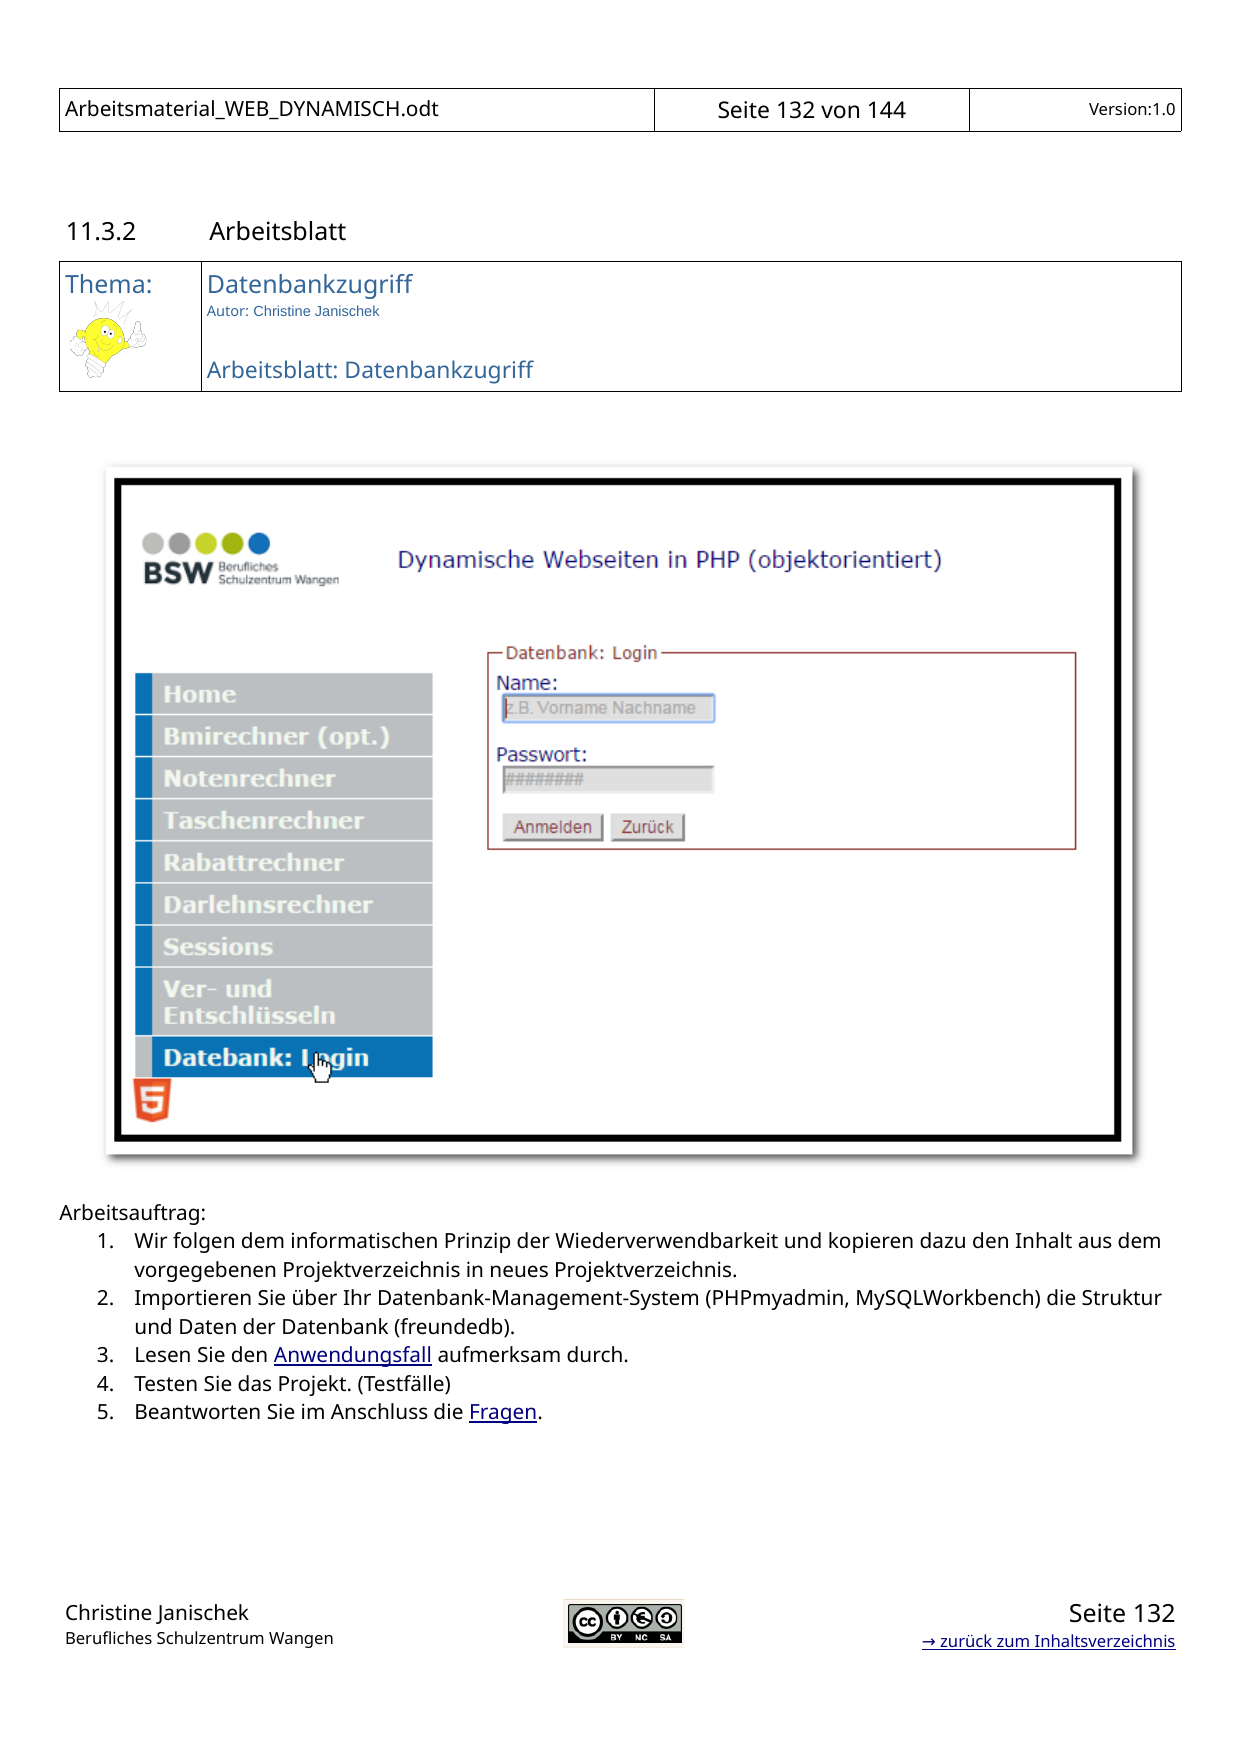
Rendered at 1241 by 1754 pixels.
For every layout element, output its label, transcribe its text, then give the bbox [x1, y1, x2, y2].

list Importieren Sie über Ihr Datenbank-Management-System (PHPmyadmin, MySQLWorkbench) die Struktur und Daten der Datenbank (freundedb). [97, 1283, 1181, 1340]
list Beantworten Sie im Anschluss die Fragen. [97, 1397, 1181, 1426]
table_header Datenbankzugriff Autor: Christine Janischek Arbeitsblatt: Datenbankzugriff [202, 262, 1181, 391]
list Lesen Sie den Anwendungsfall aufmerksam durch. [97, 1340, 1181, 1369]
picture [69, 301, 147, 378]
picture [92, 453, 1148, 1170]
picture [563, 1598, 685, 1648]
subtitle Arbeitsblatt [59, 214, 1181, 248]
table_header Thema: [60, 262, 201, 391]
list Testen Sie das Projekt. (Testfälle) [97, 1369, 1181, 1397]
list Wir folgen dem informatischen Prinzip der Wiederverwendbarkeit und kopieren dazu den Inhalt aus dem vorgegebenen Projektverzeichnis in neues Projektverzeichnis. [97, 1226, 1181, 1283]
text Arbeitsauftrag: [59, 1198, 1181, 1226]
